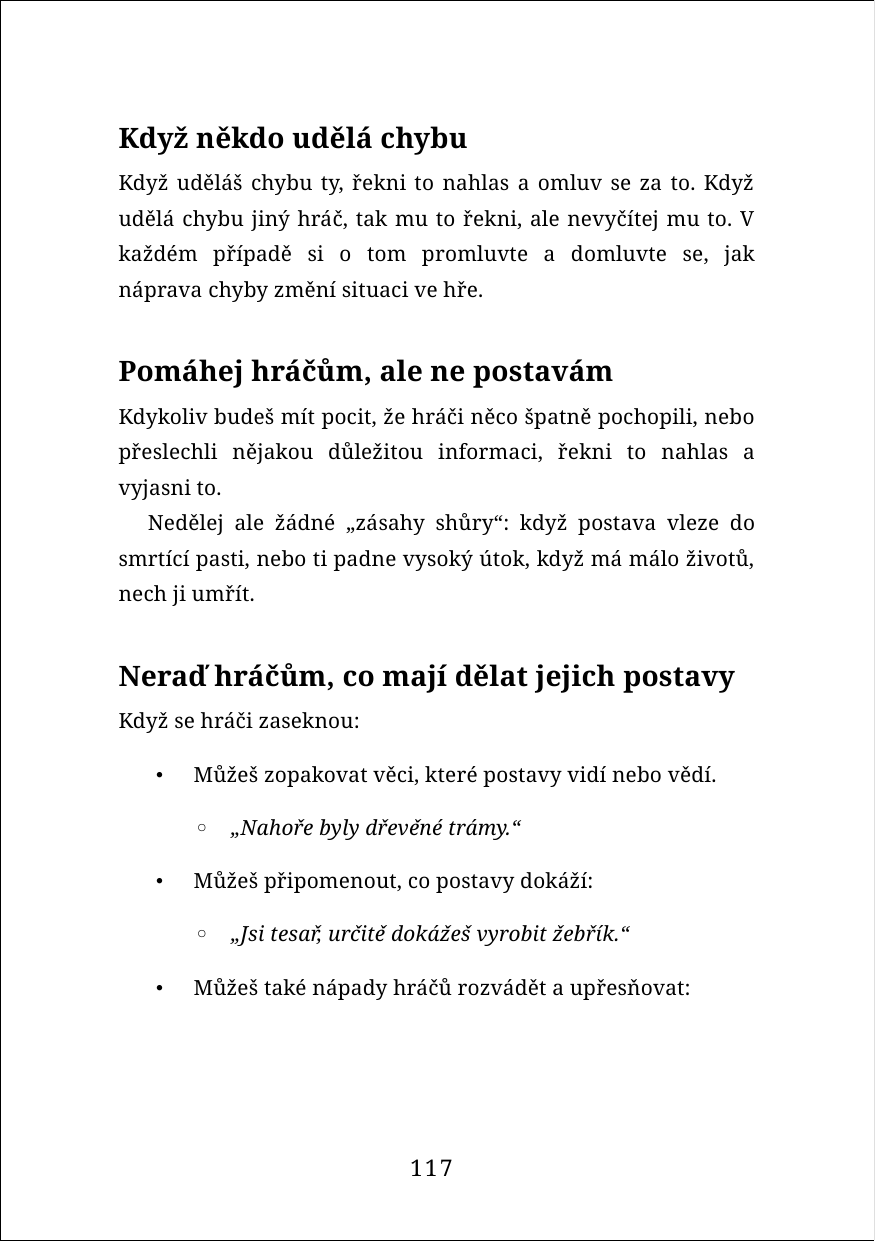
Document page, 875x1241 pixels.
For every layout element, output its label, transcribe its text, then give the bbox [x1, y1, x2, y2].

text Kdykoliv budeš mít pocit, že hráči něco špatně pochopili, nebo přeslechli nějakou důležitou informaci, řekni to nahlas a vyjasni to. Nedělej ale žádné „zásahy shůry“: když postava vleze do smrtící pasti, nebo ti padne vysoký útok, když má málo životů, nech ji umřít. [118, 402, 756, 608]
list Můžeš také nápady hráčů rozvádět a upřesňovat: [156, 973, 756, 1001]
list „Jsi tesař, určitě dokážeš vyrobit žebřík.“ [193, 919, 756, 948]
text Když uděláš chybu ty, řekni to nahlas a omluv se za to. Když udělá chybu jiný hráč, tak mu to řekni, ale nevyčítej mu to. V každém případě si o tom promluvte a domluvte se, jak náprava chyby změní situaci ve hře. [118, 168, 756, 303]
text Když se hráči zaseknou: [118, 706, 756, 735]
subtitle Když někdo udělá chybu [118, 118, 756, 157]
list „Nahoře byly dřevěné trámy.“ [193, 813, 756, 841]
subtitle Neraď hráčům, co mají dělat jejich postavy [118, 656, 756, 695]
subtitle Pomáhej hráčům, ale ne postavám [118, 352, 756, 390]
list Můžeš zopakovat věci, které postavy vidí nebo vědí. [156, 760, 756, 788]
list Můžeš připomenout, co postavy dokáží: [156, 866, 756, 894]
